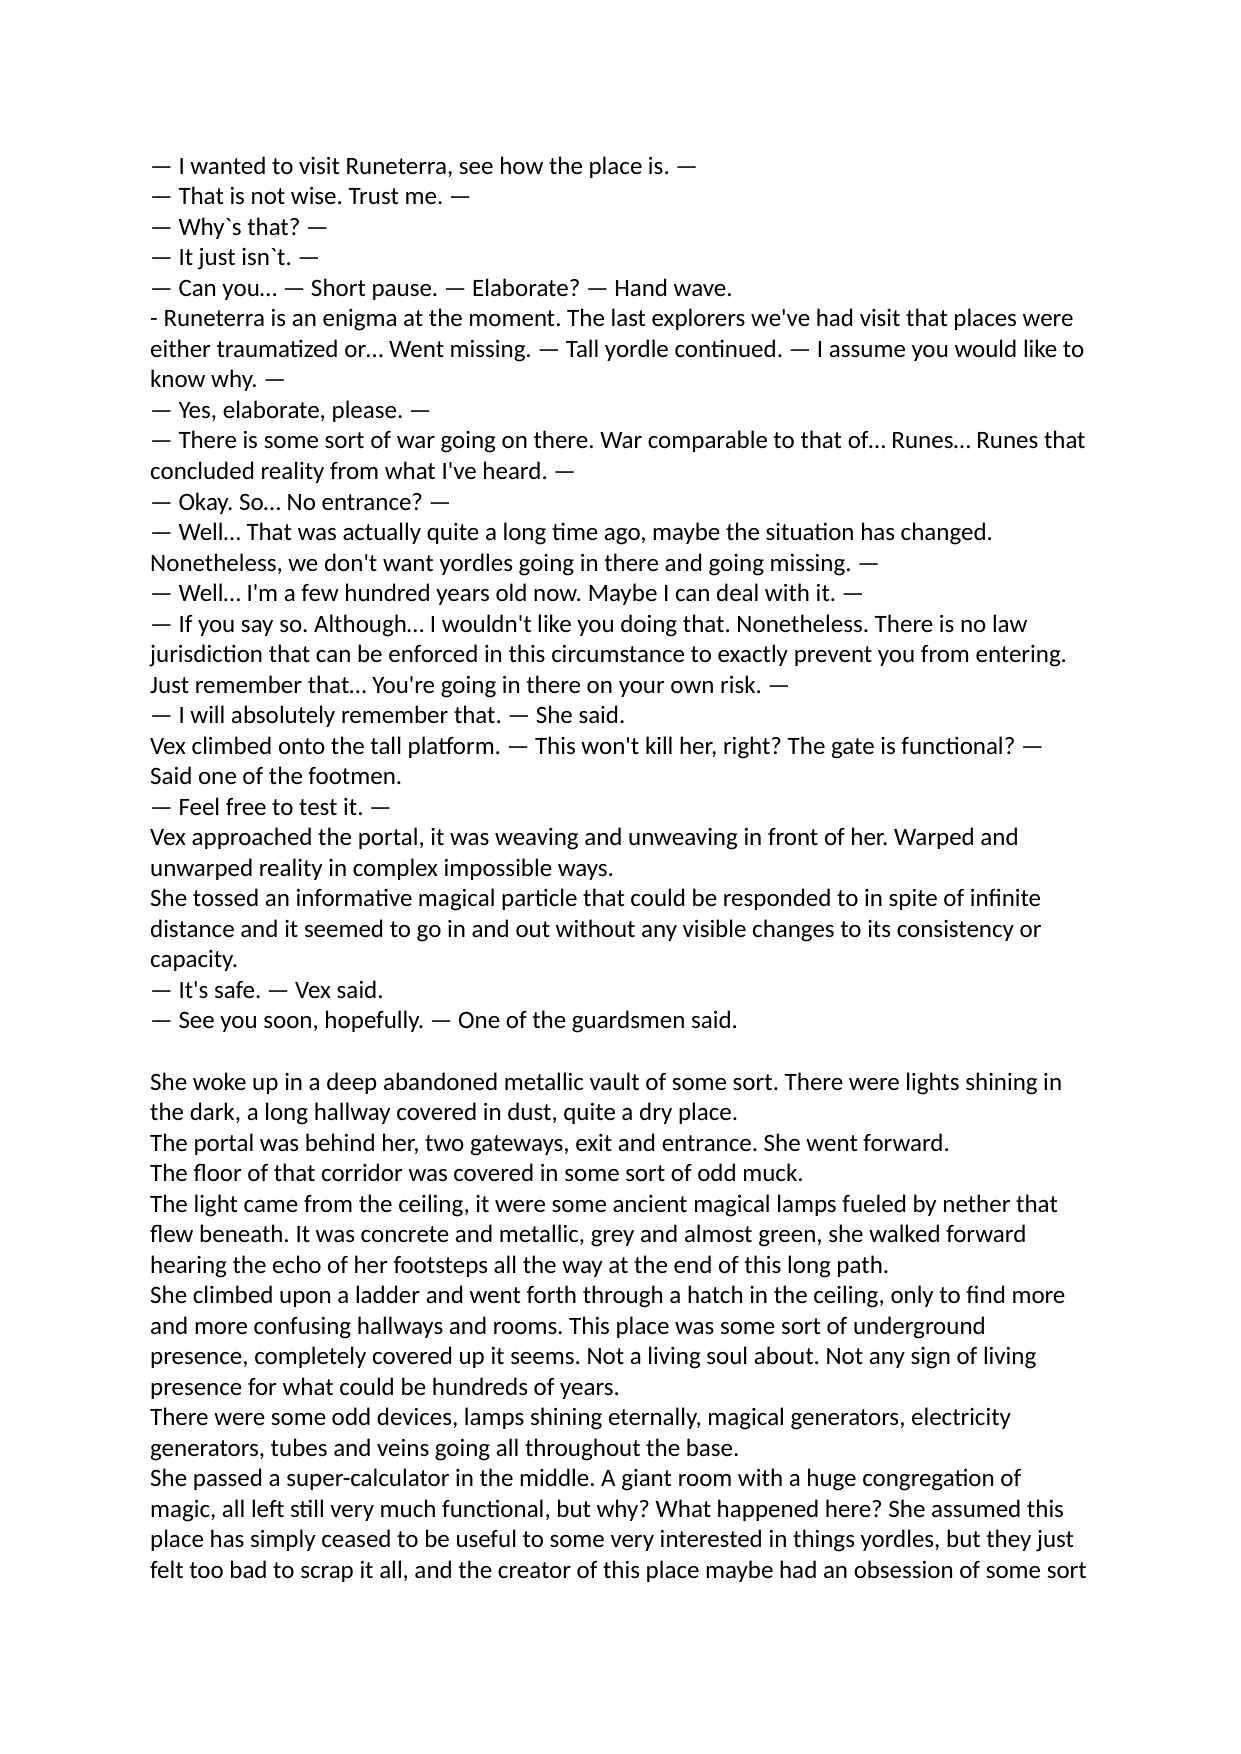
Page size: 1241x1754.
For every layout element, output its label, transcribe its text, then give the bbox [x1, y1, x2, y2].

text — I wanted to visit Runeterra, see how the place is. — — That is not wise. Trust me. — — Why`s that? — — It just isn`t. — — Can you… — Short pause. — Elaborate? — Hand wave. - Runeterra is an enigma at the moment. The last explorers we've had visit that places were either traumatized or… Went missing. — Tall yordle continued. — I assume you would like to know why. — — Yes, elaborate, please. — — There is some sort of war going on there. War comparable to that of… Runes… Runes that concluded reality from what I've heard. — — Okay. So… No entrance? — — Well… That was actually quite a long time ago, maybe the situation has changed. Nonetheless, we don't want yordles going in there and going missing. — — Well… I'm a few hundred years old now. Maybe I can deal with it. — — If you say so. Although… I wouldn't like you doing that. Nonetheless. There is no law jurisdiction that can be enforced in this circumstance to exactly prevent you from entering. Just remember that… You're going in there on your own risk. — — I will absolutely remember that. — She said. Vex climbed onto the tall platform. — This won't kill her, right? The gate is functional? — Said one of the footmen. — Feel free to test it. — Vex approached the portal, it was weaving and unweaving in front of her. Warped and unwarped reality in complex impossible ways. She tossed an informative magical particle that could be responded to in spite of infinite distance and it seemed to go in and out without any visible changes to its consistency or capacity. — It's safe. — Vex said. — See you soon, hopefully. — One of the guardsmen said. She woke up in a deep abandoned metallic vault of some sort. There were lights shining in the dark, a long hallway covered in dust, quite a dry place. The portal was behind her, two gateways, exit and entrance. She went forward. The floor of that corridor was covered in some sort of odd muck. The light came from the ceiling, it were some ancient magical lamps fueled by nether that flew beneath. It was concrete and metallic, grey and almost green, she walked forward hearing the echo of her footsteps all the way at the end of this long path. She climbed upon a ladder and went forth through a hatch in the ceiling, only to find more and more confusing hallways and rooms. This place was some sort of underground presence, completely covered up it seems. Not a living soul about. Not any sign of living presence for what could be hundreds of years. There were some odd devices, lamps shining eternally, magical generators, electricity generators, tubes and veins going all throughout the base. She passed a super-calculator in the middle. A giant room with a huge congregation of magic, all left still very much functional, but why? What happened here? She assumed this place has simply ceased to be useful to some very interested in things yordles, but they just felt too bad to scrap it all, and the creator of this place maybe had an obsession of some sort [150, 150, 1090, 1584]
